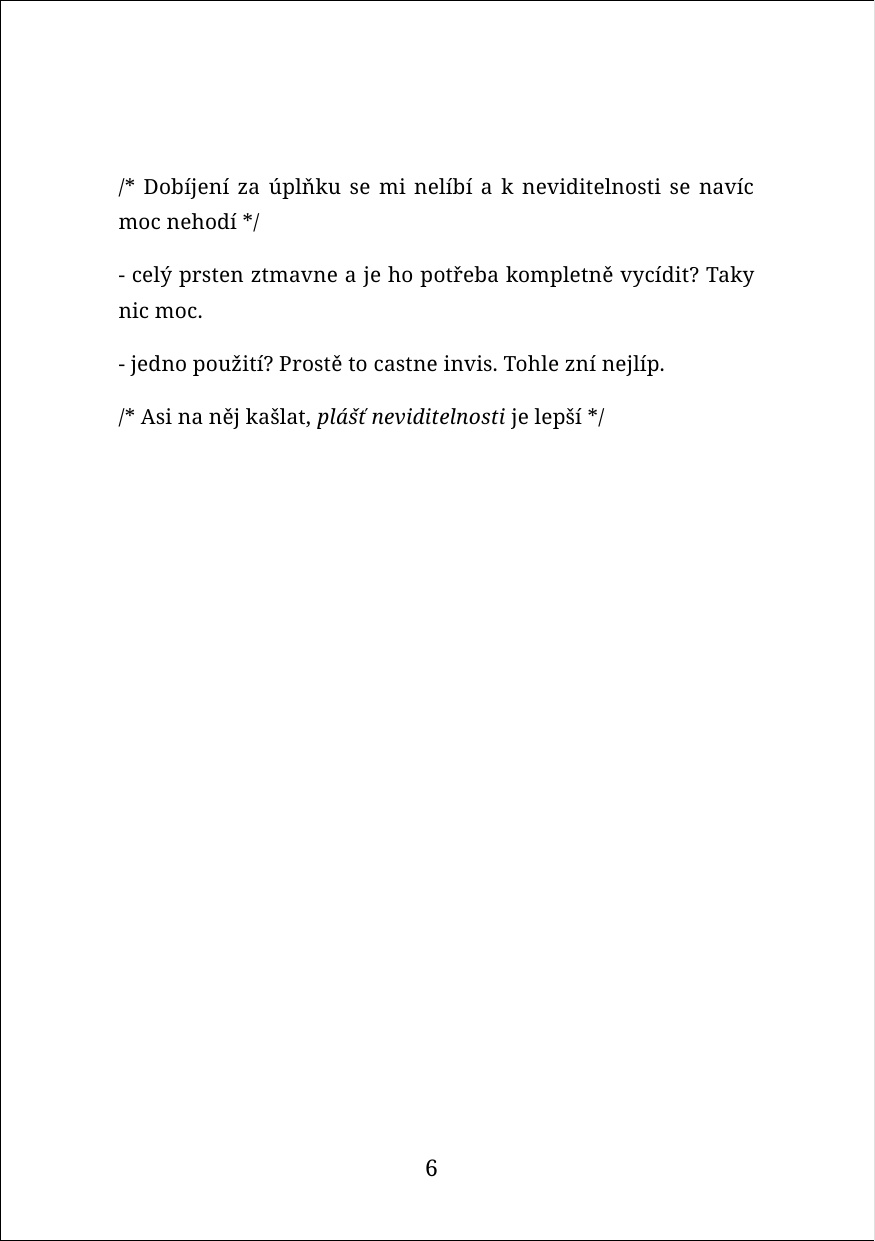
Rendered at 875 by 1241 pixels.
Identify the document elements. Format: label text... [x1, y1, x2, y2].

text /* Dobíjení za úplňku se mi nelíbí a k neviditelnosti se navíc moc nehodí */ [118, 172, 756, 236]
text /* Asi na něj kašlat, plášť neviditelnosti je lepší */ [118, 402, 756, 431]
text - celý prsten ztmavne a je ho potřeba kompletně vycídit? Taky nic moc. [118, 261, 756, 324]
text - jedno použití? Prostě to castne invis. Tohle zní nejlíp. [118, 349, 756, 378]
